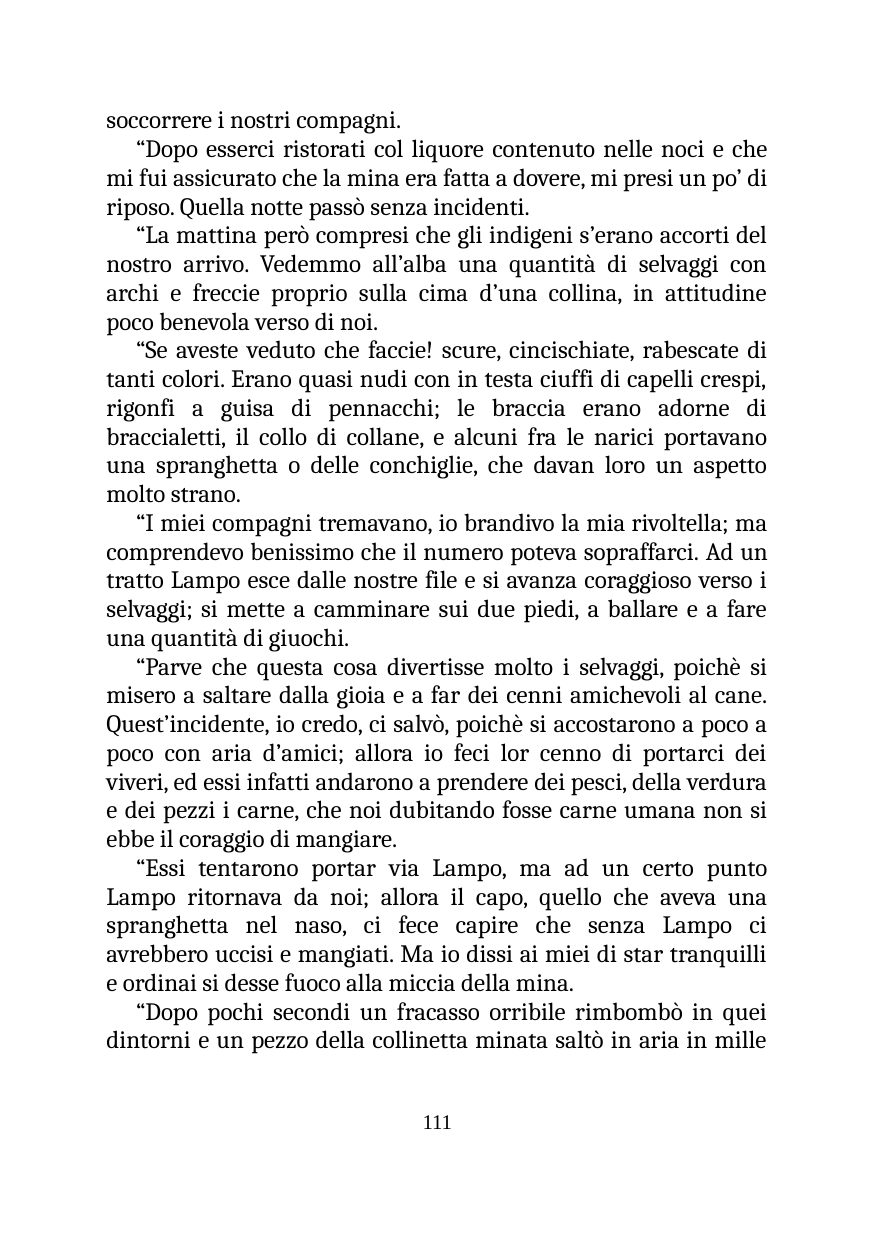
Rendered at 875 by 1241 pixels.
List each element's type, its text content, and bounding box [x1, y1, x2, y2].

text “Se aveste veduto che faccie! scure, cincischiate, rabescate di tanti colori. Erano quasi nudi con in testa ciuffi di capelli crespi, rigonfi a guisa di pennacchi; le braccia erano adorne di braccialetti, il collo di collane, e alcuni fra le narici portavano una spranghetta o delle conchiglie, che davan loro un aspetto molto strano. [106, 336, 768, 509]
text soccorrere i nostri compagni. [106, 106, 768, 135]
text “Parve che questa cosa divertisse molto i selvaggi, poichè si misero a saltare dalla gioia e a far dei cenni amichevoli al cane. Quest’incidente, io credo, ci salvò, poichè si accostarono a poco a poco con aria d’amici; allora io feci lor cenno di portarci dei viveri, ed essi infatti andarono a prendere dei pesci, della verdura e dei pezzi i carne, che noi dubitando fosse carne umana non si ebbe il coraggio di mangiare. [106, 652, 768, 854]
text “I miei compagni tremavano, io brandivo la mia rivoltella; ma comprendevo benissimo che il numero poteva sopraffarci. Ad un tratto Lampo esce dalle nostre file e si avanza coraggioso verso i selvaggi; si mette a camminare sui due piedi, a ballare e a fare una quantità di giuochi. [106, 509, 768, 652]
text “Dopo esserci ristorati col liquore contenuto nelle noci e che mi fui assicurato che la mina era fatta a dovere, mi presi un po’ di riposo. Quella notte passò senza incidenti. [106, 135, 768, 221]
text “La mattina però compresi che gli indigeni s’erano accorti del nostro arrivo. Vedemmo all’alba una quantità di selvaggi con archi e freccie proprio sulla cima d’una collina, in attitudine poco benevola verso di noi. [106, 221, 768, 336]
text “Essi tentarono portar via Lampo, ma ad un certo punto Lampo ritornava da noi; allora il capo, quello che aveva una spranghetta nel naso, ci fece capire che senza Lampo ci avrebbero uccisi e mangiati. Ma io dissi ai miei di star tranquilli e ordinai si desse fuoco alla miccia della mina. [106, 854, 768, 997]
text “Dopo pochi secondi un fracasso orribile rimbombò in quei dintorni e un pezzo della collinetta minata saltò in aria in mille [106, 997, 768, 1055]
